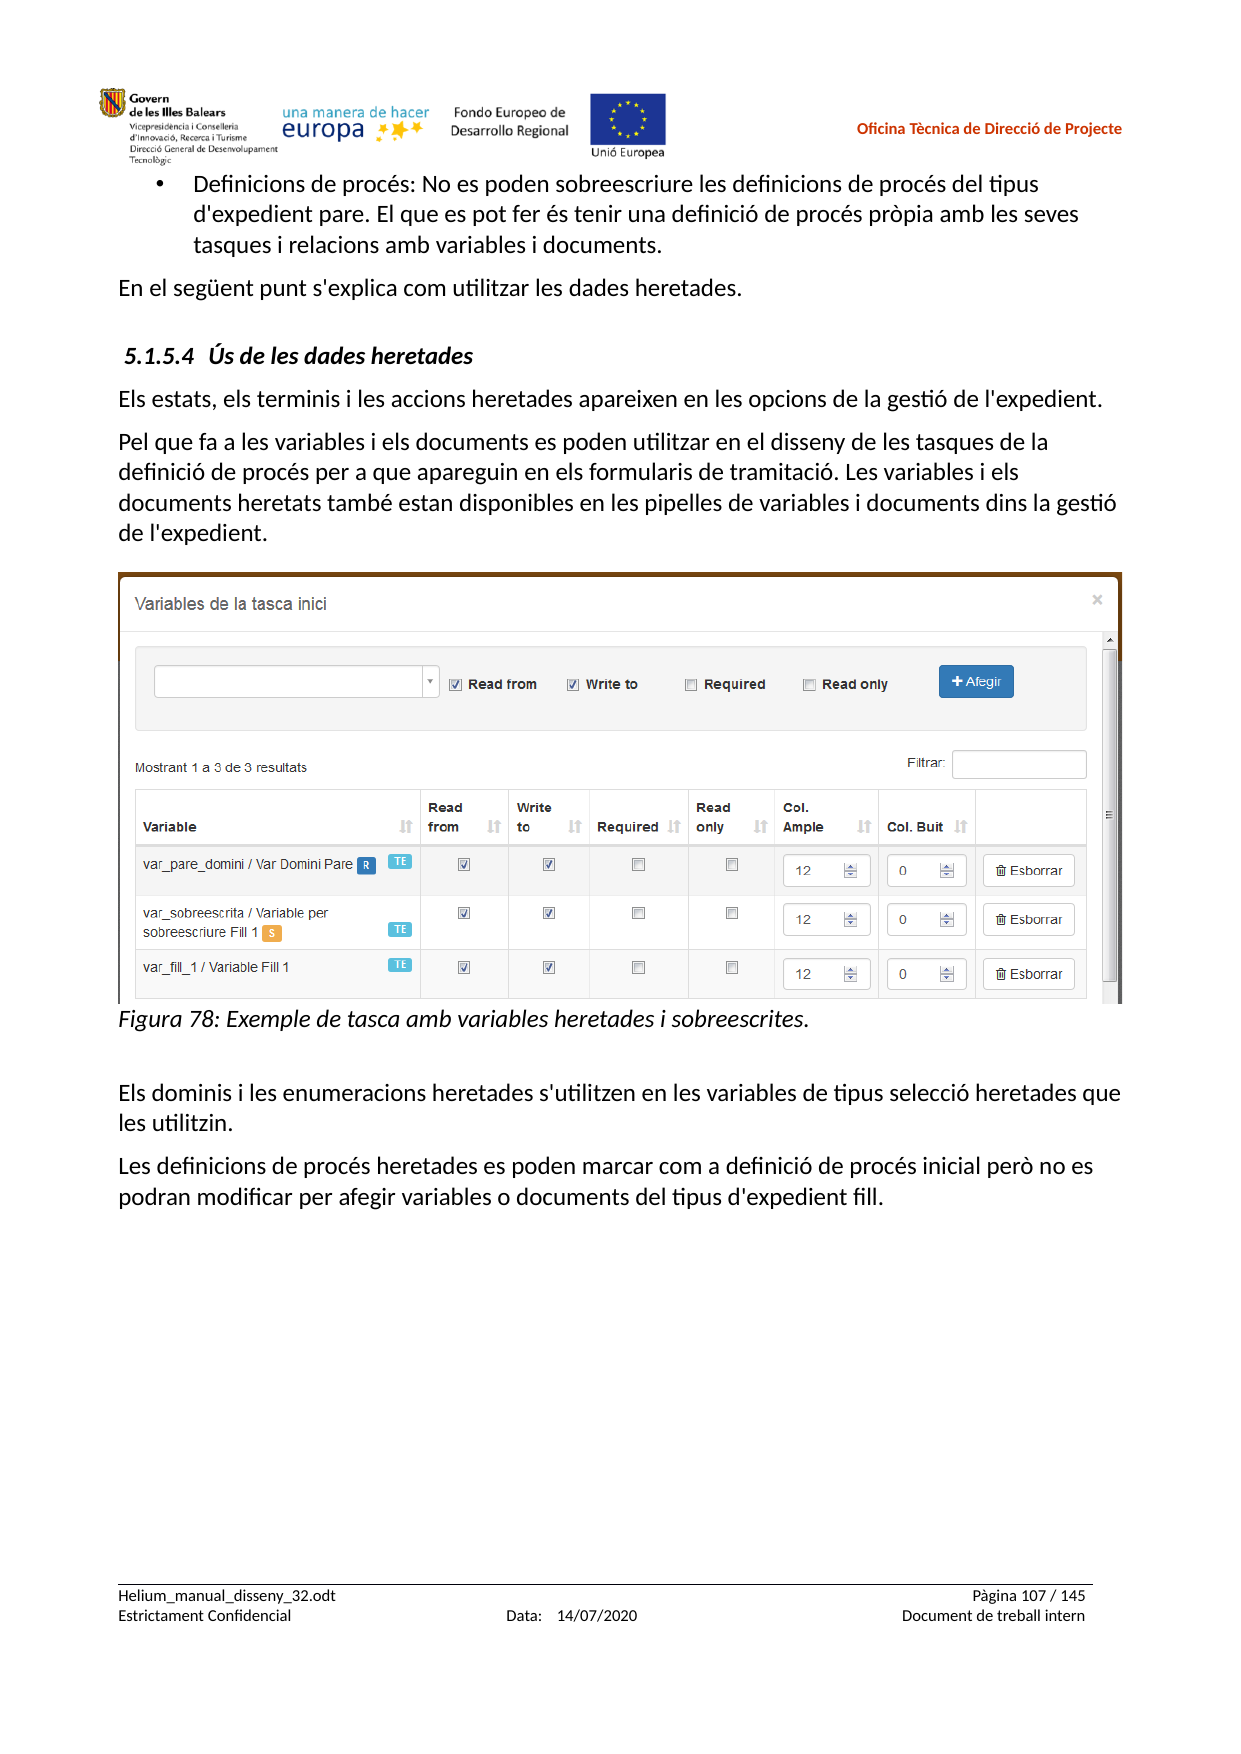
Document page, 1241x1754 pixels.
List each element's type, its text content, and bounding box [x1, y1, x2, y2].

subtitle Ús de les dades heretades [118, 340, 1122, 370]
text En el següent punt s'explica com utilitzar les dades heretades. [118, 272, 1122, 302]
text Pel que fa a les variables i els documents es poden utilitzar en el disseny de les tasques de la definició de procés per a que apareguin en els formularis de tramitació. Les variables i els documents heretats també estan disponibles en les pipelles de variables i documents dins la gestió de l'expedient. [118, 426, 1122, 548]
list Definicions de procés: No es poden sobreescriure les definicions de procés del tipus d'expedient pare. El que es pot fer és tenir una definició de procés pròpia amb les seves tasques i relacions amb variables i documents. [156, 168, 1122, 259]
text Els estats, els terminis i les accions heretades apareixen en les opcions de la gestió de l'expedient. [118, 383, 1122, 413]
text Els dominis i les enumeracions heretades s'utilitzen en les variables de tipus selecció heretades que les utilitzin. [118, 1077, 1122, 1138]
text Les definicions de procés heretades es poden marcar com a definició de procés inicial però no es podran modificar per afegir variables o documents del tipus d'expedient fill. [118, 1151, 1122, 1212]
text Figura 78: Exemple de tasca amb variables heretades i sobreescrites. [118, 1004, 1122, 1034]
picture [99, 87, 668, 166]
picture [118, 572, 1123, 1004]
